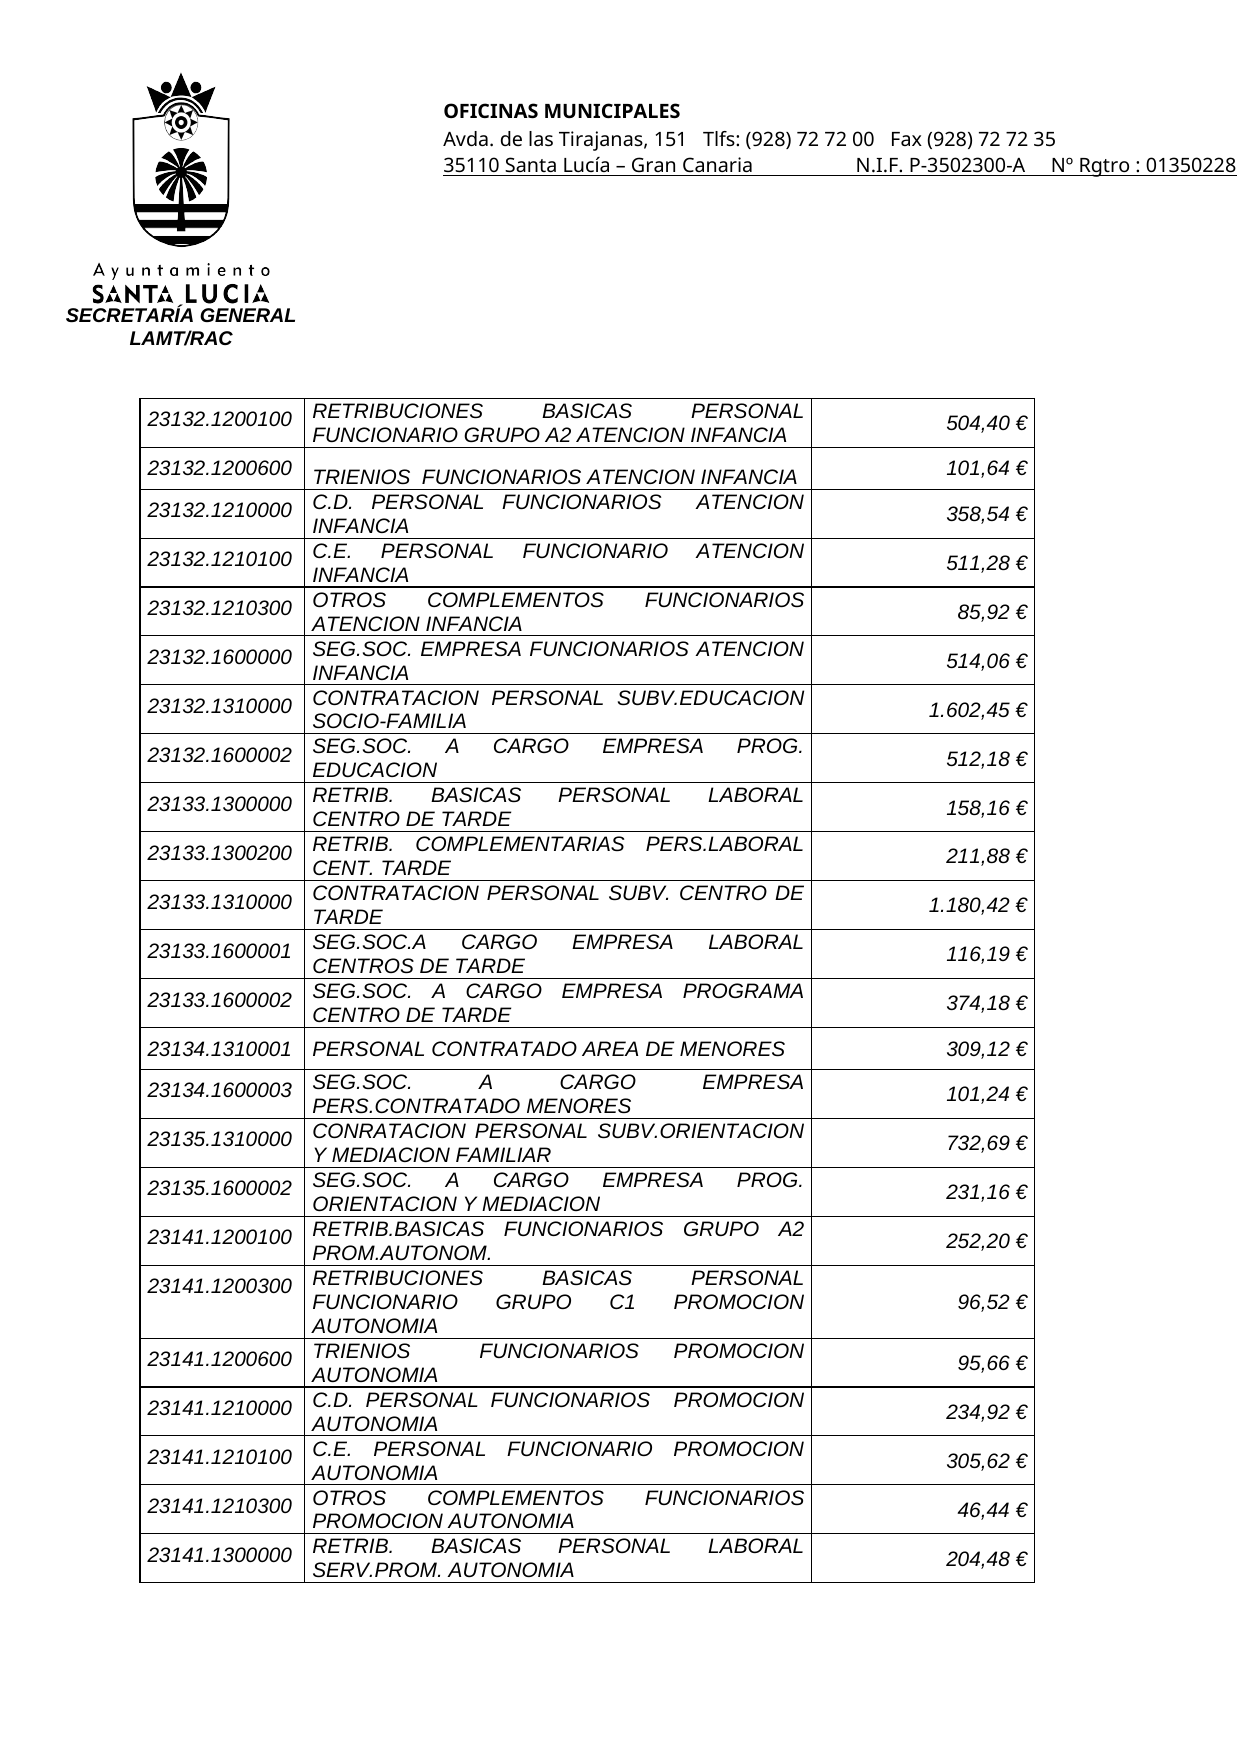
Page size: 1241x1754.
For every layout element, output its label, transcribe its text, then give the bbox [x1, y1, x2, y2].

table_cell 511,28 € [812, 539, 1034, 586]
table_cell PERSONAL CONTRATADO AREA DE MENORES [305, 1028, 811, 1069]
table_cell SEG.SOC.A CARGO EMPRESA LABORAL CENTROS DE TARDE [305, 930, 811, 978]
table_cell 23141.1300000 [141, 1534, 304, 1582]
table_cell 23132.1210300 [141, 588, 304, 635]
table_cell CONRATACION PERSONAL SUBV.ORIENTACION Y MEDIACION FAMILIAR [305, 1119, 811, 1167]
table_cell 23141.1200600 [141, 1339, 304, 1386]
table_cell 46,44 € [812, 1485, 1034, 1533]
table_cell 23135.1600002 [141, 1168, 304, 1216]
table_cell SEG.SOC. A CARGO EMPRESA PROG. EDUCACION [305, 734, 811, 782]
table_cell 23133.1600002 [141, 979, 304, 1027]
table_cell 23132.1310000 [141, 685, 304, 733]
table_cell SEG.SOC. A CARGO EMPRESA PERS.CONTRATADO MENORES [305, 1070, 811, 1118]
table_cell 23132.1600002 [141, 734, 304, 782]
table_cell 23141.1210100 [141, 1436, 304, 1484]
table_cell 116,19 € [812, 930, 1034, 978]
table_cell RETRIB. BASICAS PERSONAL LABORAL CENTRO DE TARDE [305, 783, 811, 831]
table_cell 23141.1200100 [141, 1217, 304, 1264]
table_cell TRIENIOS FUNCIONARIOS PROMOCION AUTONOMIA [305, 1339, 811, 1386]
table_cell 23141.1200300 [141, 1266, 304, 1337]
table_cell 23132.1210100 [141, 539, 304, 586]
table_cell RETRIB.BASICAS FUNCIONARIOS GRUPO A2 PROM.AUTONOM. [305, 1217, 811, 1264]
table_cell 252,20 € [812, 1217, 1034, 1264]
table_cell 231,16 € [812, 1168, 1034, 1216]
table_cell 374,18 € [812, 979, 1034, 1027]
table_cell 23141.1210000 [141, 1388, 304, 1435]
table_cell TRIENIOS FUNCIONARIOS ATENCION INFANCIA [305, 448, 811, 488]
table_cell 23132.1200600 [141, 448, 304, 488]
table_cell 309,12 € [812, 1028, 1034, 1069]
table_cell 23132.1200100 [141, 399, 304, 447]
table_cell 23134.1310001 [141, 1028, 304, 1069]
table_cell 158,16 € [812, 783, 1034, 831]
table_cell 1.180,42 € [812, 881, 1034, 929]
table_cell 732,69 € [812, 1119, 1034, 1167]
table_cell 101,64 € [812, 448, 1034, 488]
table_cell 305,62 € [812, 1436, 1034, 1484]
table_cell 23133.1300200 [141, 832, 304, 880]
table_cell 504,40 € [812, 399, 1034, 447]
table_cell 512,18 € [812, 734, 1034, 782]
table_cell RETRIBUCIONES BASICAS PERSONAL FUNCIONARIO GRUPO A2 ATENCION INFANCIA [305, 399, 811, 447]
table_cell 1.602,45 € [812, 685, 1034, 733]
table_cell OTROS COMPLEMENTOS FUNCIONARIOS PROMOCION AUTONOMIA [305, 1485, 811, 1533]
table_cell 23135.1310000 [141, 1119, 304, 1167]
table_cell 23133.1310000 [141, 881, 304, 929]
table_cell 23141.1210300 [141, 1485, 304, 1533]
table_cell RETRIB. COMPLEMENTARIAS PERS.LABORAL CENT. TARDE [305, 832, 811, 880]
table_cell 96,52 € [812, 1266, 1034, 1337]
table_cell 23132.1210000 [141, 490, 304, 537]
table_cell SEG.SOC. EMPRESA FUNCIONARIOS ATENCION INFANCIA [305, 636, 811, 684]
table_cell 23133.1600001 [141, 930, 304, 978]
table_cell 23134.1600003 [141, 1070, 304, 1118]
table_cell SEG.SOC. A CARGO EMPRESA PROGRAMA CENTRO DE TARDE [305, 979, 811, 1027]
table_cell RETRIB. BASICAS PERSONAL LABORAL SERV.PROM. AUTONOMIA [305, 1534, 811, 1582]
table_cell CONTRATACION PERSONAL SUBV. CENTRO DE TARDE [305, 881, 811, 929]
table_cell 85,92 € [812, 588, 1034, 635]
table_cell 234,92 € [812, 1388, 1034, 1435]
table_cell C.D. PERSONAL FUNCIONARIOS ATENCION INFANCIA [305, 490, 811, 537]
table_cell C.D. PERSONAL FUNCIONARIOS PROMOCION AUTONOMIA [305, 1388, 811, 1435]
table_cell RETRIBUCIONES BASICAS PERSONAL FUNCIONARIO GRUPO C1 PROMOCION AUTONOMIA [305, 1266, 811, 1337]
table_cell C.E. PERSONAL FUNCIONARIO PROMOCION AUTONOMIA [305, 1436, 811, 1484]
table_cell OTROS COMPLEMENTOS FUNCIONARIOS ATENCION INFANCIA [305, 588, 811, 635]
table_cell SEG.SOC. A CARGO EMPRESA PROG. ORIENTACION Y MEDIACION [305, 1168, 811, 1216]
table_cell 23133.1300000 [141, 783, 304, 831]
table_cell 101,24 € [812, 1070, 1034, 1118]
table_cell CONTRATACION PERSONAL SUBV.EDUCACION SOCIO-FAMILIA [305, 685, 811, 733]
table_cell 95,66 € [812, 1339, 1034, 1386]
table_cell 514,06 € [812, 636, 1034, 684]
table_cell 204,48 € [812, 1534, 1034, 1582]
table_cell 358,54 € [812, 490, 1034, 537]
table_cell C.E. PERSONAL FUNCIONARIO ATENCION INFANCIA [305, 539, 811, 586]
table_cell 211,88 € [812, 832, 1034, 880]
table_cell 23132.1600000 [141, 636, 304, 684]
